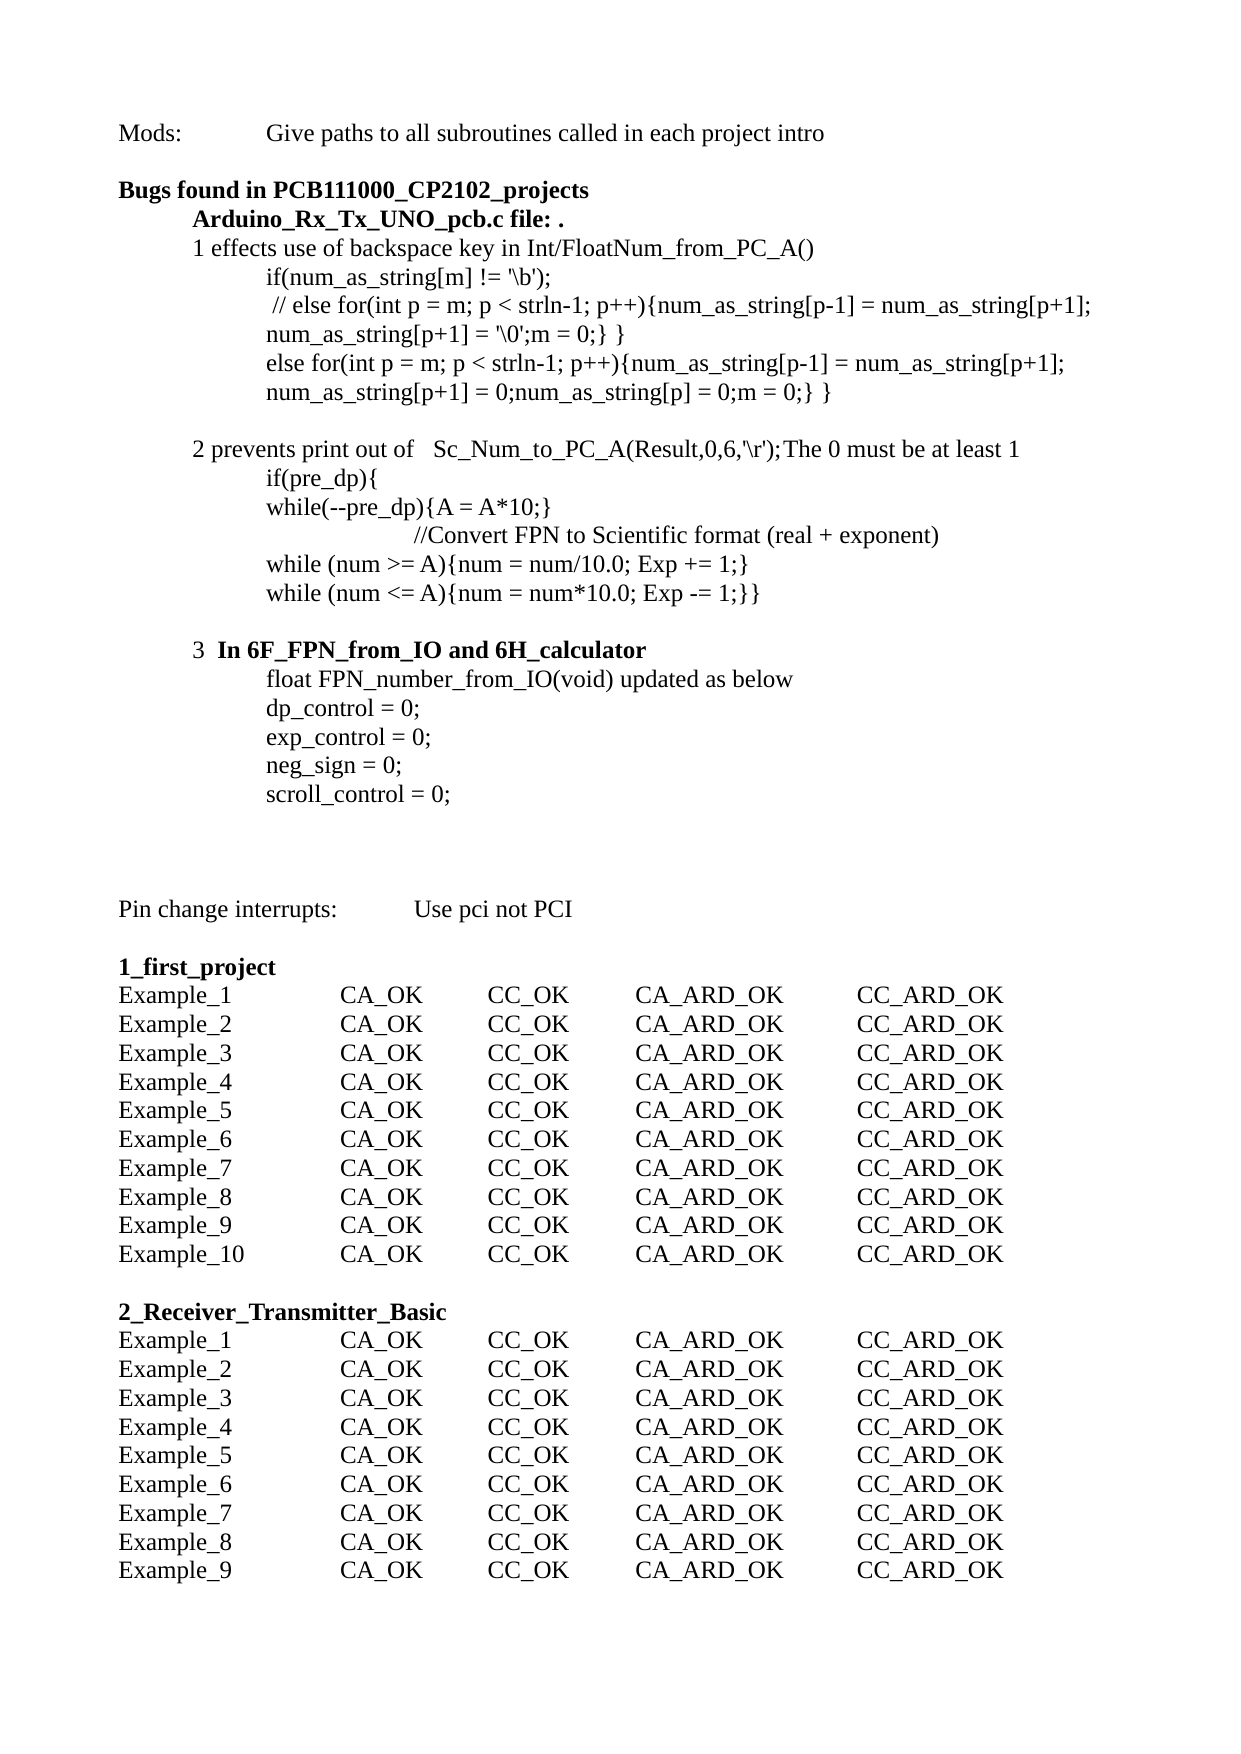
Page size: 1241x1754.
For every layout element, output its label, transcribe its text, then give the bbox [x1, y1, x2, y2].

text dp_control = 0; [266, 693, 1122, 722]
text Example_4 CA_OK CC_OK CA_ARD_OK CC_ARD_OK [118, 1412, 1122, 1441]
text // else for(int p = m; p < strln-1; p++){num_as_string[p-1] = num_as_string[p+1]; num_as_string[p+1] = '\0';m = 0;} } [266, 291, 1122, 348]
text Example_9 CA_OK CC_OK CA_ARD_OK CC_ARD_OK [118, 1211, 1122, 1239]
text Example_3 CA_OK CC_OK CA_ARD_OK CC_ARD_OK [118, 1383, 1122, 1412]
text if(pre_dp){ [266, 463, 1122, 492]
text Example_8 CA_OK CC_OK CA_ARD_OK CC_ARD_OK [118, 1182, 1122, 1211]
text 3 In 6F_FPN_from_IO and 6H_calculator [118, 636, 1122, 664]
text Pin change interrupts: Use pci not PCI [118, 894, 1122, 923]
text scroll_control = 0; [266, 779, 1122, 808]
text Example_3 CA_OK CC_OK CA_ARD_OK CC_ARD_OK [118, 1038, 1122, 1067]
text Example_1 CA_OK CC_OK CA_ARD_OK CC_ARD_OK [118, 981, 1122, 1009]
text Example_9 CA_OK CC_OK CA_ARD_OK CC_ARD_OK [118, 1556, 1122, 1584]
text 1 effects use of backspace key in Int/FloatNum_from_PC_A() [192, 233, 1122, 262]
text Mods: Give paths to all subroutines called in each project intro [118, 118, 1122, 147]
text Example_5 CA_OK CC_OK CA_ARD_OK CC_ARD_OK [118, 1096, 1122, 1124]
text while (num >= A){num = num/10.0; Exp += 1;} [266, 549, 1122, 578]
text while (num <= A){num = num*10.0; Exp -= 1;}} [266, 578, 1122, 607]
text Example_7 CA_OK CC_OK CA_ARD_OK CC_ARD_OK [118, 1153, 1122, 1182]
text float FPN_number_from_IO(void) updated as below [118, 664, 1122, 693]
text Example_8 CA_OK CC_OK CA_ARD_OK CC_ARD_OK [118, 1527, 1122, 1556]
text while(--pre_dp){A = A*10;} //Convert FPN to Scientific format (real + exponent) [266, 492, 1122, 549]
text 2 prevents print out of Sc_Num_to_PC_A(Result,0,6,'\r'); The 0 must be at least 1 [192, 434, 1122, 463]
text Example_4 CA_OK CC_OK CA_ARD_OK CC_ARD_OK [118, 1067, 1122, 1096]
text neg_sign = 0; [266, 751, 1122, 779]
text Example_6 CA_OK CC_OK CA_ARD_OK CC_ARD_OK [118, 1124, 1122, 1153]
text if(num_as_string[m] != '\b'); [266, 262, 1122, 291]
text Example_2 CA_OK CC_OK CA_ARD_OK CC_ARD_OK [118, 1354, 1122, 1383]
text Arduino_Rx_Tx_UNO_pcb.c file: . [192, 204, 1122, 233]
text exp_control = 0; [266, 722, 1122, 751]
text 1_first_project [118, 952, 1122, 981]
text Example_5 CA_OK CC_OK CA_ARD_OK CC_ARD_OK [118, 1441, 1122, 1469]
text Example_2 CA_OK CC_OK CA_ARD_OK CC_ARD_OK [118, 1009, 1122, 1038]
text Example_7 CA_OK CC_OK CA_ARD_OK CC_ARD_OK [118, 1498, 1122, 1527]
text else for(int p = m; p < strln-1; p++){num_as_string[p-1] = num_as_string[p+1]; num_as_string[p+1] = 0;num_as_string[p] = 0;m = 0;} } [266, 348, 1122, 406]
text 2_Receiver_Transmitter_Basic [118, 1297, 1122, 1326]
text Bugs found in PCB111000_CP2102_projects [118, 176, 1122, 204]
text Example_10 CA_OK CC_OK CA_ARD_OK CC_ARD_OK [118, 1239, 1122, 1268]
text Example_1 CA_OK CC_OK CA_ARD_OK CC_ARD_OK [118, 1326, 1122, 1354]
text Example_6 CA_OK CC_OK CA_ARD_OK CC_ARD_OK [118, 1469, 1122, 1498]
